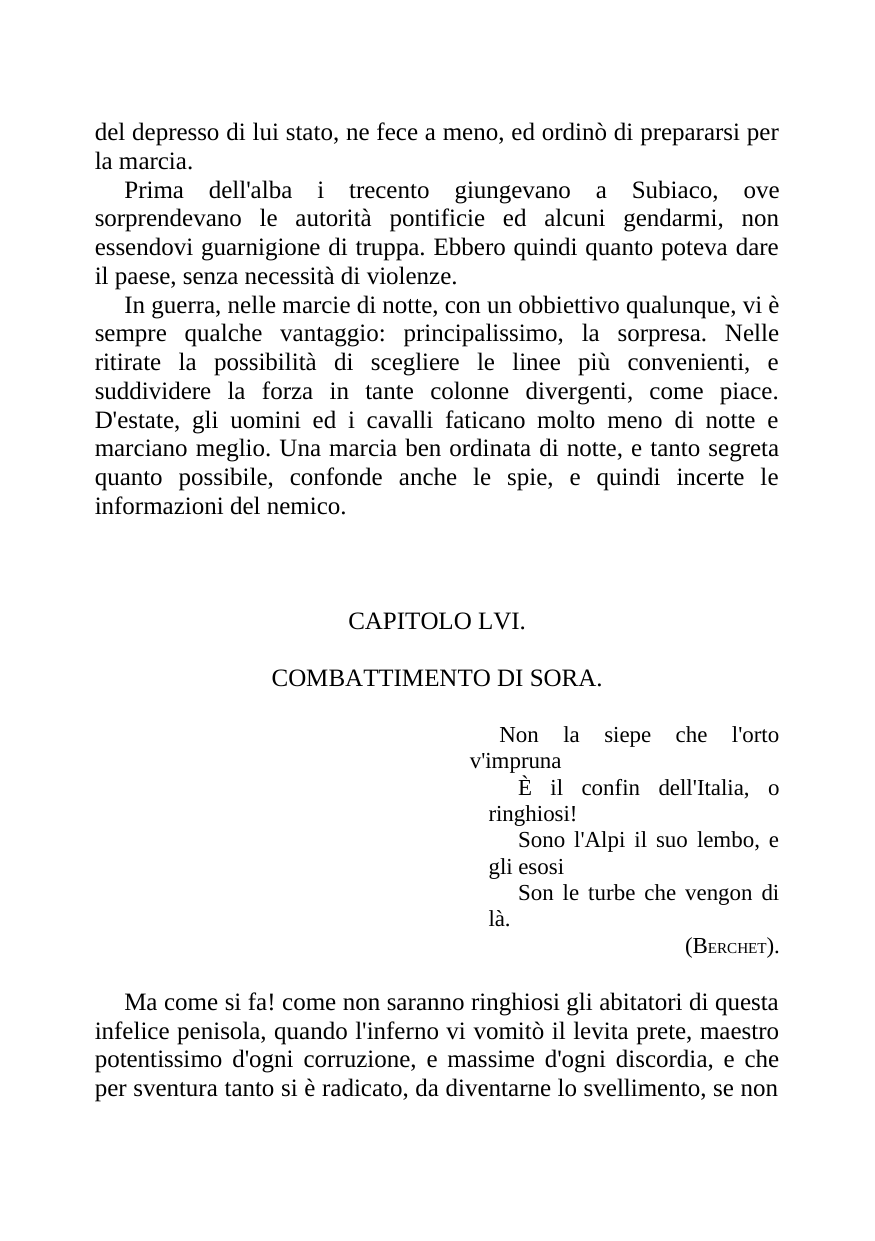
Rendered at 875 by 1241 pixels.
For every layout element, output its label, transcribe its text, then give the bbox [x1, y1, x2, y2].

text In guerra, nelle marcie di notte, con un obbiettivo qualunque, vi è sempre qualche vantaggio: principalissimo, la sorpresa. Nelle ritirate la possibilità di scegliere le linee più convenienti, e suddividere la forza in tante colonne divergenti, come piace. D'estate, gli uomini ed i cavalli faticano molto meno di notte e marciano meglio. Una marcia ben ordinata di notte, e tanto segreta quanto possibile, confonde anche le spie, e quindi incerte le informazioni del nemico. [94, 290, 779, 520]
text COMBATTIMENTO DI SORA. [94, 663, 779, 692]
text Sono l'Alpi il suo lembo, e gli esosi [488, 826, 779, 879]
text Ma come si fa! come non saranno ringhiosi gli abitatori di questa infelice penisola, quando l'inferno vi vomitò il levita prete, maestro potentissimo d'ogni corruzione, e massime d'ogni discordia, e che per sventura tanto si è radicato, da diventarne lo svellimento, se non [94, 987, 779, 1102]
text (Berchet). [469, 932, 779, 958]
text Prima dell'alba i trecento giungevano a Subiaco, ove sorprendevano le autorità pontificie ed alcuni gendarmi, non essendovi guarnigione di truppa. Ebbero quindi quanto poteva dare il paese, senza necessità di violenze. [94, 175, 779, 290]
text CAPITOLO LVI. [94, 606, 779, 635]
text del depresso di lui stato, ne fece a meno, ed ordinò di prepararsi per la marcia. [94, 117, 779, 175]
text È il confin dell'Italia, o ringhiosi! [488, 774, 779, 826]
text Non la siepe che l'orto v'impruna [469, 721, 779, 774]
text Son le turbe che vengon di là. [488, 879, 779, 932]
